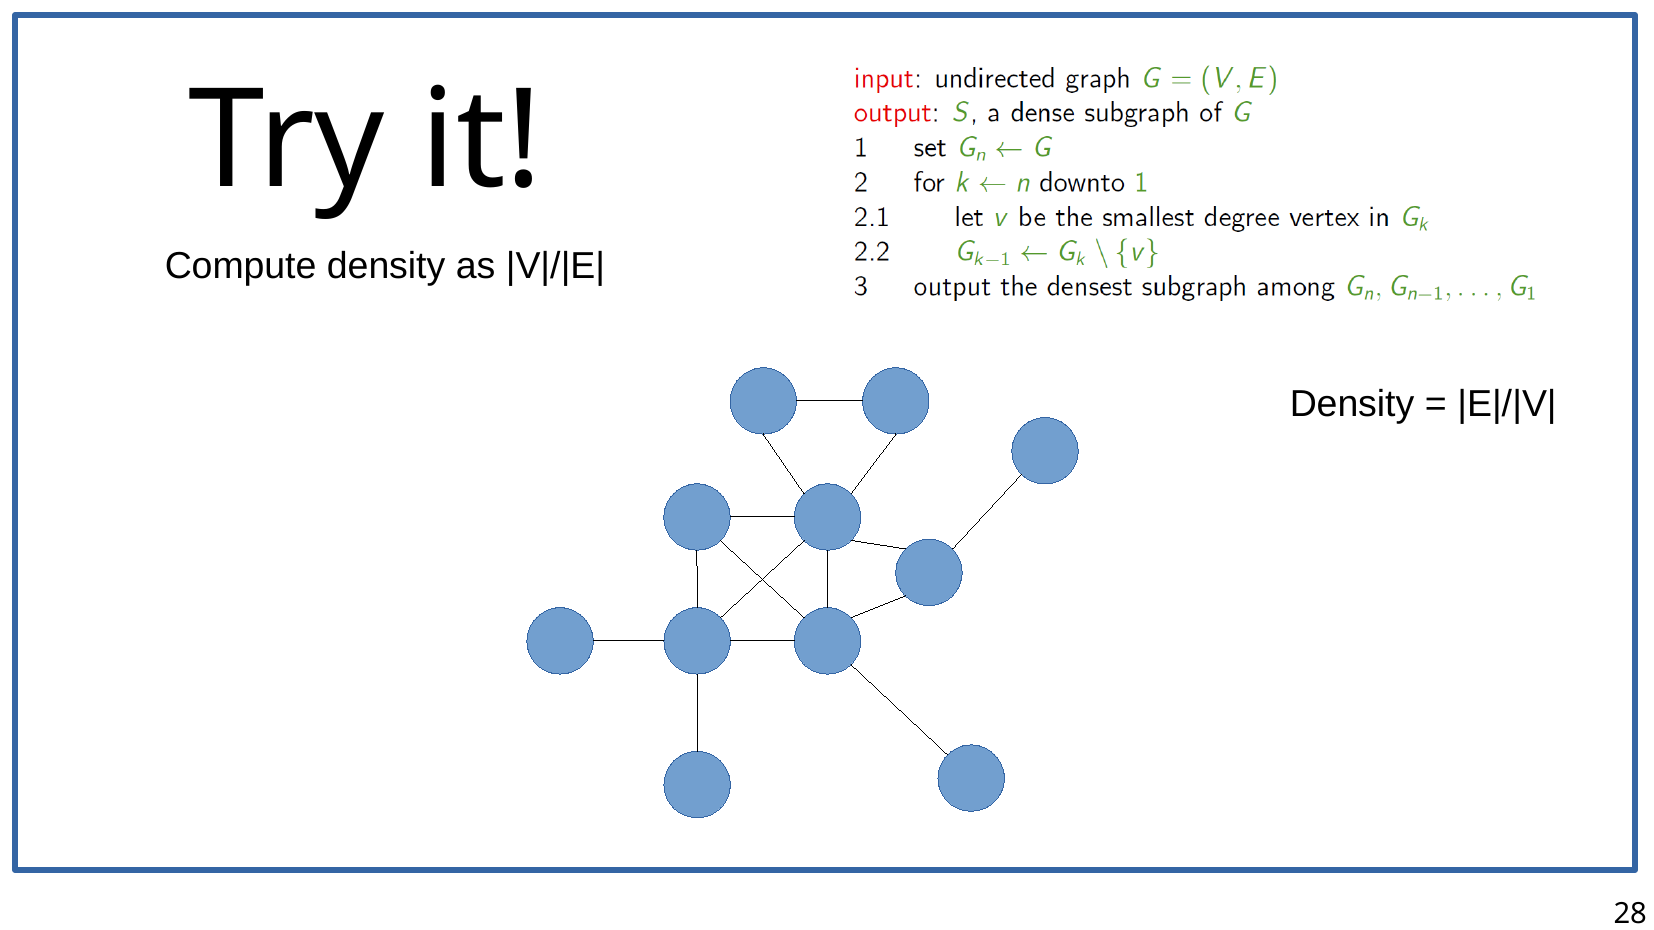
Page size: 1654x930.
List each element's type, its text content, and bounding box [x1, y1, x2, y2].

text_box [895, 539, 963, 606]
text_box [794, 607, 861, 675]
text_box [730, 367, 797, 435]
text_box [663, 483, 731, 551]
picture [846, 44, 1576, 331]
text_box [526, 607, 594, 675]
text_box [794, 483, 861, 551]
text_box [937, 744, 1005, 812]
text_box [1011, 417, 1079, 484]
text_box [663, 751, 731, 818]
text_box [663, 607, 731, 675]
text_box [862, 367, 929, 435]
text_box Density = |E|/|V| [1275, 375, 1605, 474]
text_box Compute density as |V|/|E| [150, 236, 629, 294]
title Try it! [34, 29, 698, 237]
